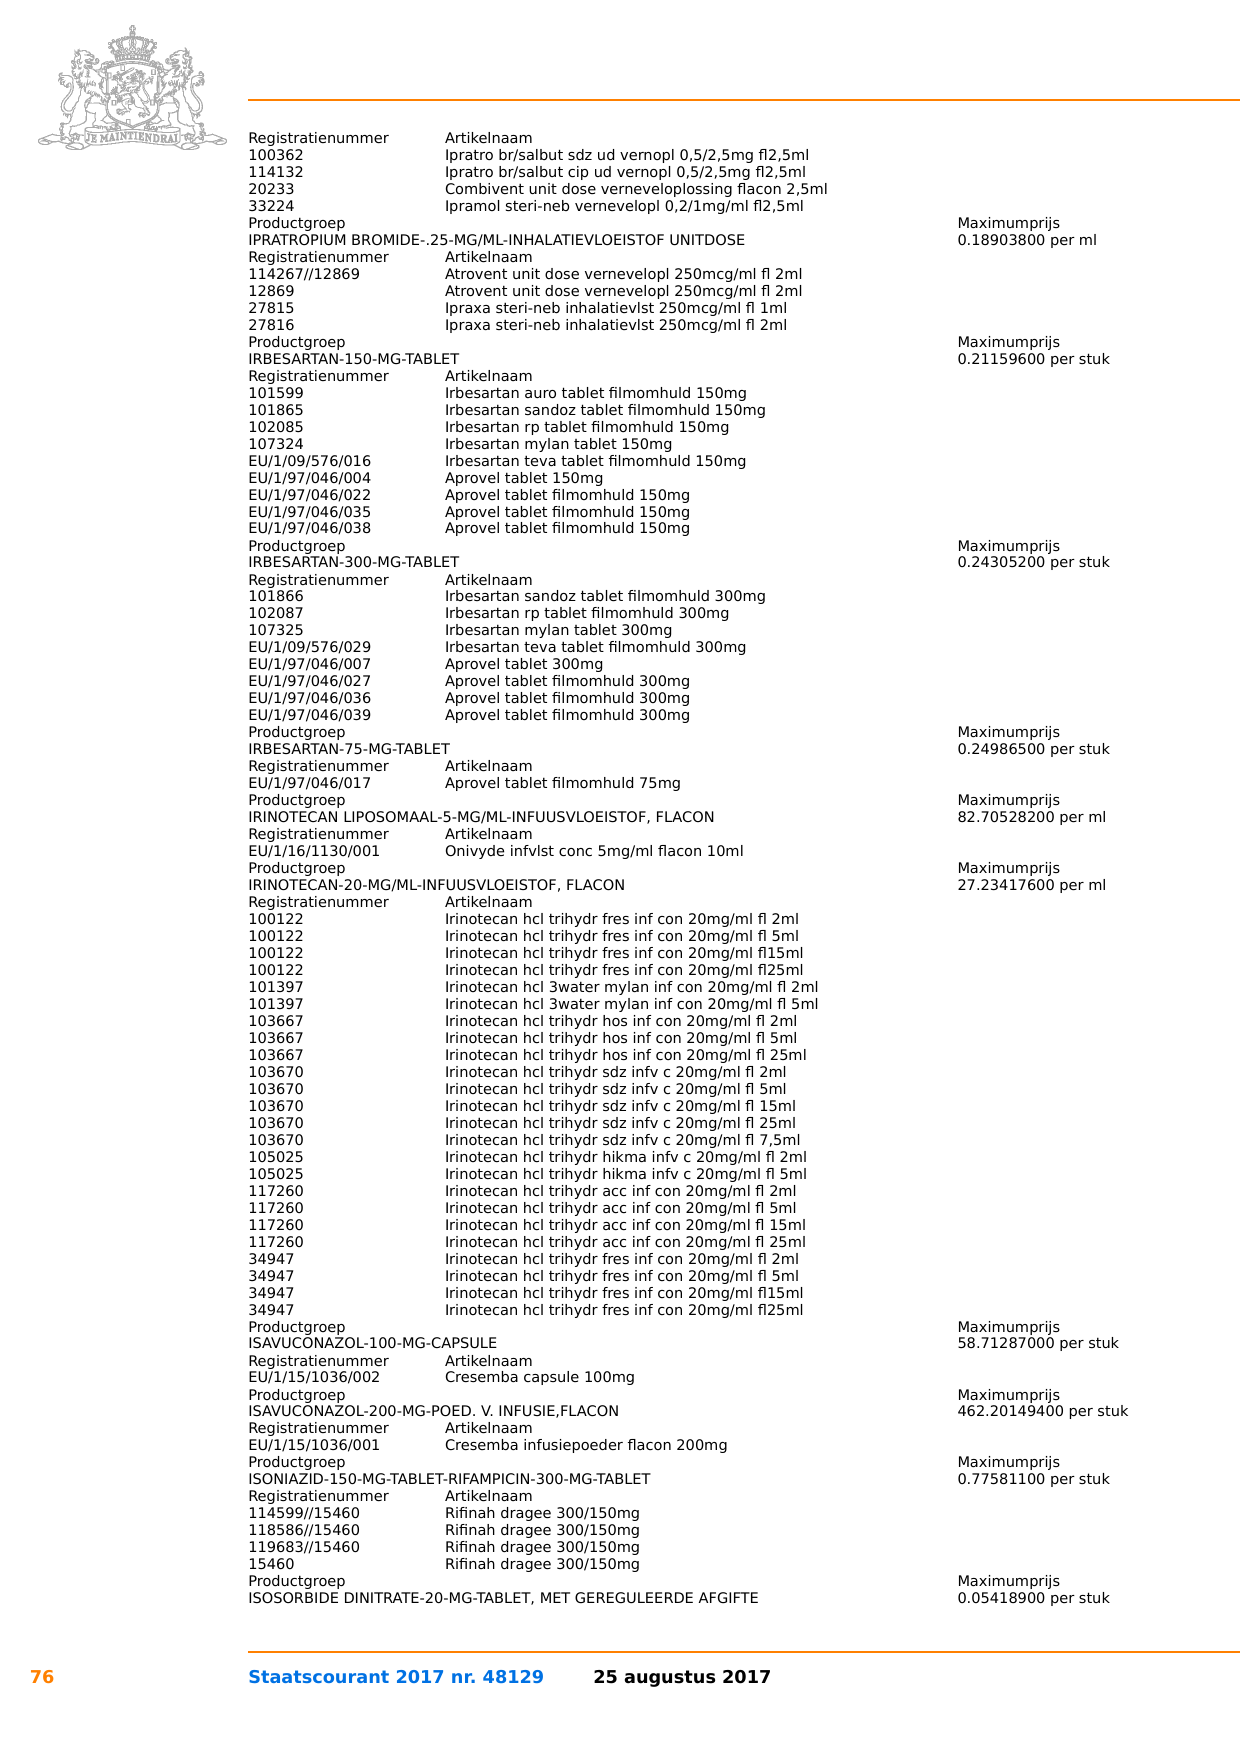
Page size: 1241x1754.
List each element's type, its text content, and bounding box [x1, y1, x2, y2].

table_cell Artikelnaam [439, 894, 951, 911]
table_cell Irinotecan hcl trihydr fres inf con 20mg/ml fl15ml [439, 1285, 951, 1301]
table_cell [951, 1115, 1163, 1132]
table_cell [951, 402, 1163, 418]
table_cell 462.20149400 per stuk [951, 1403, 1163, 1420]
table_cell [951, 147, 1163, 164]
table_cell [951, 894, 1163, 911]
table_cell Irbesartan mylan tablet 300mg [439, 622, 951, 639]
table_cell Ipratro br/salbut sdz ud vernopl 0,5/2,5mg fl2,5ml [439, 147, 951, 164]
table_cell IRINOTECAN LIPOSOMAAL-5-MG/ML-INFUUSVLOEISTOF, FLACON [248, 809, 951, 826]
table_cell Maximumprijs [951, 334, 1163, 351]
table_cell [951, 486, 1163, 503]
table_cell 105025 [248, 1166, 439, 1183]
table_cell 34947 [248, 1285, 439, 1301]
table_cell [951, 385, 1163, 402]
table_cell Aprovel tablet filmomhuld 150mg [439, 486, 951, 503]
table_cell 103667 [248, 1047, 439, 1064]
table_cell ISONIAZID-150-MG-TABLET-RIFAMPICIN-300-MG-TABLET [248, 1471, 951, 1488]
table_cell 34947 [248, 1301, 439, 1318]
table_cell Artikelnaam [439, 1353, 951, 1369]
table_cell Irbesartan teva tablet filmomhuld 300mg [439, 639, 951, 656]
table_cell [951, 1166, 1163, 1183]
table_cell 100122 [248, 928, 439, 945]
table_cell Productgroep [248, 724, 439, 741]
table_cell [951, 283, 1163, 300]
table_cell [951, 1030, 1163, 1047]
table_cell Productgroep [248, 792, 439, 809]
table_cell EU/1/15/1036/001 [248, 1437, 439, 1454]
table_cell Irinotecan hcl trihydr fres inf con 20mg/ml fl 2ml [439, 911, 951, 928]
table_cell Irbesartan auro tablet filmomhuld 150mg [439, 385, 951, 402]
table_cell [951, 996, 1163, 1013]
table_cell 15460 [248, 1556, 439, 1573]
table_cell IRBESARTAN-300-MG-TABLET [248, 554, 951, 571]
table_cell [951, 181, 1163, 198]
table_cell Aprovel tablet filmomhuld 300mg [439, 707, 951, 724]
table_cell Irinotecan hcl 3water mylan inf con 20mg/ml fl 2ml [439, 979, 951, 996]
table_cell 20233 [248, 181, 439, 198]
table_cell 102085 [248, 419, 439, 436]
table_cell [951, 1505, 1163, 1522]
table_cell EU/1/97/046/038 [248, 520, 439, 537]
table_cell Productgroep [248, 860, 439, 877]
table_cell [439, 1319, 951, 1335]
table_cell Maximumprijs [951, 215, 1163, 232]
table_cell [951, 198, 1163, 215]
table_cell Irbesartan sandoz tablet filmomhuld 300mg [439, 588, 951, 605]
table_cell Maximumprijs [951, 860, 1163, 877]
table_cell EU/1/97/046/036 [248, 690, 439, 707]
table_cell Irinotecan hcl trihydr fres inf con 20mg/ml fl25ml [439, 1301, 951, 1318]
table_cell Aprovel tablet 150mg [439, 470, 951, 486]
table_cell [951, 605, 1163, 622]
table_cell [951, 1268, 1163, 1284]
table_cell 100122 [248, 911, 439, 928]
table_cell 103670 [248, 1132, 439, 1149]
table_cell [951, 470, 1163, 486]
table_cell Registratienummer [248, 894, 439, 911]
table_cell Ipramol steri-neb vernevelopl 0,2/1mg/ml fl2,5ml [439, 198, 951, 215]
table_cell 100122 [248, 962, 439, 979]
table_cell EU/1/09/576/029 [248, 639, 439, 656]
table_cell [951, 368, 1163, 384]
table_cell Maximumprijs [951, 724, 1163, 741]
table_cell Irinotecan hcl trihydr sdz infv c 20mg/ml fl 5ml [439, 1081, 951, 1098]
table_cell 0.18903800 per ml [951, 232, 1163, 249]
table_cell Maximumprijs [951, 1386, 1163, 1403]
table_cell 114132 [248, 164, 439, 181]
table_cell EU/1/97/046/004 [248, 470, 439, 486]
table_cell 117260 [248, 1183, 439, 1199]
table_cell Rifinah dragee 300/150mg [439, 1539, 951, 1556]
table_cell [951, 453, 1163, 469]
table_cell EU/1/09/576/016 [248, 453, 439, 469]
table_cell [951, 588, 1163, 605]
table_cell 0.24305200 per stuk [951, 554, 1163, 571]
table_cell Irinotecan hcl trihydr acc inf con 20mg/ml fl 2ml [439, 1183, 951, 1199]
table_cell Combivent unit dose verneveloplossing flacon 2,5ml [439, 181, 951, 198]
table_cell [951, 1132, 1163, 1149]
table_cell 101865 [248, 402, 439, 418]
table_cell 117260 [248, 1200, 439, 1217]
table_cell Productgroep [248, 215, 439, 232]
table_cell Irbesartan rp tablet filmomhuld 300mg [439, 605, 951, 622]
table_cell [951, 1183, 1163, 1199]
table_cell Productgroep [248, 1319, 439, 1335]
table_cell 118586//15460 [248, 1522, 439, 1539]
table_cell ISAVUCONAZOL-100-MG-CAPSULE [248, 1335, 951, 1352]
table_cell [951, 436, 1163, 452]
table_cell 101599 [248, 385, 439, 402]
table_cell Productgroep [248, 1573, 439, 1590]
table_cell [951, 130, 1163, 147]
table_cell [951, 249, 1163, 266]
table_cell [951, 690, 1163, 707]
table_cell 0.24986500 per stuk [951, 741, 1163, 758]
table_cell Aprovel tablet 300mg [439, 656, 951, 673]
table_cell Cresemba capsule 100mg [439, 1369, 951, 1386]
table_cell 33224 [248, 198, 439, 215]
table_cell [951, 673, 1163, 690]
table_cell [951, 1149, 1163, 1166]
table_cell Irinotecan hcl trihydr acc inf con 20mg/ml fl 5ml [439, 1200, 951, 1217]
picture [38, 25, 227, 150]
table_cell Aprovel tablet filmomhuld 150mg [439, 520, 951, 537]
table_cell Productgroep [248, 538, 439, 554]
table_cell Productgroep [248, 334, 439, 351]
table_cell 117260 [248, 1217, 439, 1233]
table_cell 105025 [248, 1149, 439, 1166]
table_cell Irbesartan rp tablet filmomhuld 150mg [439, 419, 951, 436]
table_cell Irinotecan hcl trihydr sdz infv c 20mg/ml fl 7,5ml [439, 1132, 951, 1149]
table_cell [439, 792, 951, 809]
table_cell [951, 1064, 1163, 1081]
table_cell 103670 [248, 1081, 439, 1098]
table_cell EU/1/16/1130/001 [248, 843, 439, 860]
table_cell [951, 504, 1163, 520]
table_cell 114599//15460 [248, 1505, 439, 1522]
table_cell [951, 826, 1163, 843]
table_cell [951, 1437, 1163, 1454]
table_cell IPRATROPIUM BROMIDE-.25-MG/ML-INHALATIEVLOEISTOF UNITDOSE [248, 232, 951, 249]
table_cell [951, 1369, 1163, 1386]
table_cell [439, 860, 951, 877]
table_cell [951, 164, 1163, 181]
table_cell Irinotecan hcl trihydr acc inf con 20mg/ml fl 15ml [439, 1217, 951, 1233]
table_cell Atrovent unit dose vernevelopl 250mcg/ml fl 2ml [439, 283, 951, 300]
table_cell 101397 [248, 996, 439, 1013]
table_cell Irinotecan hcl 3water mylan inf con 20mg/ml fl 5ml [439, 996, 951, 1013]
table_cell Registratienummer [248, 571, 439, 588]
table_cell [951, 1047, 1163, 1064]
table_cell Ipraxa steri-neb inhalatievlst 250mcg/ml fl 2ml [439, 317, 951, 334]
table_cell EU/1/97/046/027 [248, 673, 439, 690]
table_cell 101866 [248, 588, 439, 605]
table_cell [951, 1353, 1163, 1369]
table_cell [951, 1285, 1163, 1301]
table_cell [439, 538, 951, 554]
table_cell Registratienummer [248, 1420, 439, 1437]
table_cell Artikelnaam [439, 758, 951, 775]
table_cell Irinotecan hcl trihydr sdz infv c 20mg/ml fl 2ml [439, 1064, 951, 1081]
table_cell Onivyde infvlst conc 5mg/ml flacon 10ml [439, 843, 951, 860]
table_cell 0.21159600 per stuk [951, 351, 1163, 368]
table_cell [951, 775, 1163, 792]
table_cell 34947 [248, 1251, 439, 1267]
table_cell Rifinah dragee 300/150mg [439, 1505, 951, 1522]
table_cell [951, 843, 1163, 860]
table_cell Irinotecan hcl trihydr fres inf con 20mg/ml fl15ml [439, 945, 951, 962]
table_cell [951, 1217, 1163, 1233]
table_cell EU/1/97/046/039 [248, 707, 439, 724]
table_cell Registratienummer [248, 1488, 439, 1505]
table_cell Irinotecan hcl trihydr fres inf con 20mg/ml fl 5ml [439, 1268, 951, 1284]
table_cell Registratienummer [248, 826, 439, 843]
table_cell 103670 [248, 1098, 439, 1115]
table_cell 103670 [248, 1064, 439, 1081]
table_cell IRBESARTAN-150-MG-TABLET [248, 351, 951, 368]
table_cell 119683//15460 [248, 1539, 439, 1556]
table_cell [951, 419, 1163, 436]
table_cell [439, 334, 951, 351]
table_cell Maximumprijs [951, 1573, 1163, 1590]
table_cell 100362 [248, 147, 439, 164]
table_cell [951, 1301, 1163, 1318]
table_cell [439, 1454, 951, 1471]
table_cell Registratienummer [248, 249, 439, 266]
table_cell Artikelnaam [439, 571, 951, 588]
table_cell 12869 [248, 283, 439, 300]
table_cell [951, 945, 1163, 962]
table_cell 27815 [248, 300, 439, 317]
table_cell [439, 724, 951, 741]
table_cell Cresemba infusiepoeder flacon 200mg [439, 1437, 951, 1454]
table_cell [951, 758, 1163, 775]
table_cell Rifinah dragee 300/150mg [439, 1522, 951, 1539]
table_cell Aprovel tablet filmomhuld 300mg [439, 673, 951, 690]
table_cell [951, 707, 1163, 724]
table_cell Irbesartan sandoz tablet filmomhuld 150mg [439, 402, 951, 418]
table_cell EU/1/15/1036/002 [248, 1369, 439, 1386]
table_cell [951, 1098, 1163, 1115]
table_cell EU/1/97/046/035 [248, 504, 439, 520]
table_cell 0.05418900 per stuk [951, 1590, 1163, 1607]
table_cell Artikelnaam [439, 1420, 951, 1437]
table_cell Atrovent unit dose vernevelopl 250mcg/ml fl 2ml [439, 266, 951, 283]
table_cell 82.70528200 per ml [951, 809, 1163, 826]
table_cell Irinotecan hcl trihydr hikma infv c 20mg/ml fl 2ml [439, 1149, 951, 1166]
table_cell [951, 911, 1163, 928]
table_cell [439, 215, 951, 232]
table_cell [951, 1081, 1163, 1098]
table_cell Aprovel tablet filmomhuld 300mg [439, 690, 951, 707]
table_cell Maximumprijs [951, 1319, 1163, 1335]
table_cell 103667 [248, 1013, 439, 1030]
table_cell 117260 [248, 1234, 439, 1251]
table_cell 27816 [248, 317, 439, 334]
table_cell [951, 1200, 1163, 1217]
table_cell Maximumprijs [951, 1454, 1163, 1471]
table_cell Irinotecan hcl trihydr sdz infv c 20mg/ml fl 25ml [439, 1115, 951, 1132]
table_cell 103667 [248, 1030, 439, 1047]
table_cell 58.71287000 per stuk [951, 1335, 1163, 1352]
table_cell [951, 520, 1163, 537]
table_cell [439, 1573, 951, 1590]
table_cell Registratienummer [248, 130, 439, 147]
table_cell [951, 1420, 1163, 1437]
table_cell Irinotecan hcl trihydr fres inf con 20mg/ml fl 5ml [439, 928, 951, 945]
table_cell EU/1/97/046/022 [248, 486, 439, 503]
table_cell Artikelnaam [439, 368, 951, 384]
table_cell Productgroep [248, 1454, 439, 1471]
table_cell Irbesartan teva tablet filmomhuld 150mg [439, 453, 951, 469]
table_cell Artikelnaam [439, 826, 951, 843]
table_cell [951, 656, 1163, 673]
table_cell Artikelnaam [439, 1488, 951, 1505]
table_cell [951, 928, 1163, 945]
table_cell Rifinah dragee 300/150mg [439, 1556, 951, 1573]
table_cell 107324 [248, 436, 439, 452]
table_cell 0.77581100 per stuk [951, 1471, 1163, 1488]
table_cell Irinotecan hcl trihydr hos inf con 20mg/ml fl 2ml [439, 1013, 951, 1030]
table_cell Registratienummer [248, 758, 439, 775]
table_cell EU/1/97/046/007 [248, 656, 439, 673]
table_cell [951, 1013, 1163, 1030]
table_cell [951, 979, 1163, 996]
table_cell [439, 1386, 951, 1403]
table_cell [951, 1234, 1163, 1251]
table_cell [951, 622, 1163, 639]
table_cell EU/1/97/046/017 [248, 775, 439, 792]
table_cell 34947 [248, 1268, 439, 1284]
table_cell 100122 [248, 945, 439, 962]
table_cell [951, 300, 1163, 317]
table_cell [951, 317, 1163, 334]
table_cell Irinotecan hcl trihydr fres inf con 20mg/ml fl 2ml [439, 1251, 951, 1267]
table_cell Ipratro br/salbut cip ud vernopl 0,5/2,5mg fl2,5ml [439, 164, 951, 181]
table_cell Irinotecan hcl trihydr hikma infv c 20mg/ml fl 5ml [439, 1166, 951, 1183]
table_cell [951, 1522, 1163, 1539]
table_cell Irinotecan hcl trihydr hos inf con 20mg/ml fl 25ml [439, 1047, 951, 1064]
table_cell 101397 [248, 979, 439, 996]
table_cell 114267//12869 [248, 266, 439, 283]
table_cell [951, 962, 1163, 979]
table_cell Irinotecan hcl trihydr sdz infv c 20mg/ml fl 15ml [439, 1098, 951, 1115]
table_cell Registratienummer [248, 368, 439, 384]
table_cell [951, 1488, 1163, 1505]
table_cell [951, 639, 1163, 656]
table_cell Aprovel tablet filmomhuld 75mg [439, 775, 951, 792]
table_cell Aprovel tablet filmomhuld 150mg [439, 504, 951, 520]
table_cell 103670 [248, 1115, 439, 1132]
table_cell Irbesartan mylan tablet 150mg [439, 436, 951, 452]
table_cell 107325 [248, 622, 439, 639]
table_cell 27.23417600 per ml [951, 877, 1163, 894]
table_cell IRBESARTAN-75-MG-TABLET [248, 741, 951, 758]
table_cell Maximumprijs [951, 538, 1163, 554]
table_cell Registratienummer [248, 1353, 439, 1369]
table_cell ISOSORBIDE DINITRATE-20-MG-TABLET, MET GEREGULEERDE AFGIFTE [248, 1590, 951, 1607]
table_cell [951, 571, 1163, 588]
table_cell [951, 1251, 1163, 1267]
table_cell [951, 266, 1163, 283]
table_cell Artikelnaam [439, 130, 951, 147]
table_cell 102087 [248, 605, 439, 622]
table_cell Irinotecan hcl trihydr acc inf con 20mg/ml fl 25ml [439, 1234, 951, 1251]
table_cell Ipraxa steri-neb inhalatievlst 250mcg/ml fl 1ml [439, 300, 951, 317]
table_cell Maximumprijs [951, 792, 1163, 809]
table_cell Artikelnaam [439, 249, 951, 266]
table_cell ISAVUCONAZOL-200-MG-POED. V. INFUSIE,FLACON [248, 1403, 951, 1420]
table_cell [951, 1539, 1163, 1556]
table_cell Irinotecan hcl trihydr fres inf con 20mg/ml fl25ml [439, 962, 951, 979]
table_cell IRINOTECAN-20-MG/ML-INFUUSVLOEISTOF, FLACON [248, 877, 951, 894]
table_cell [951, 1556, 1163, 1573]
table_cell Irinotecan hcl trihydr hos inf con 20mg/ml fl 5ml [439, 1030, 951, 1047]
table_cell Productgroep [248, 1386, 439, 1403]
